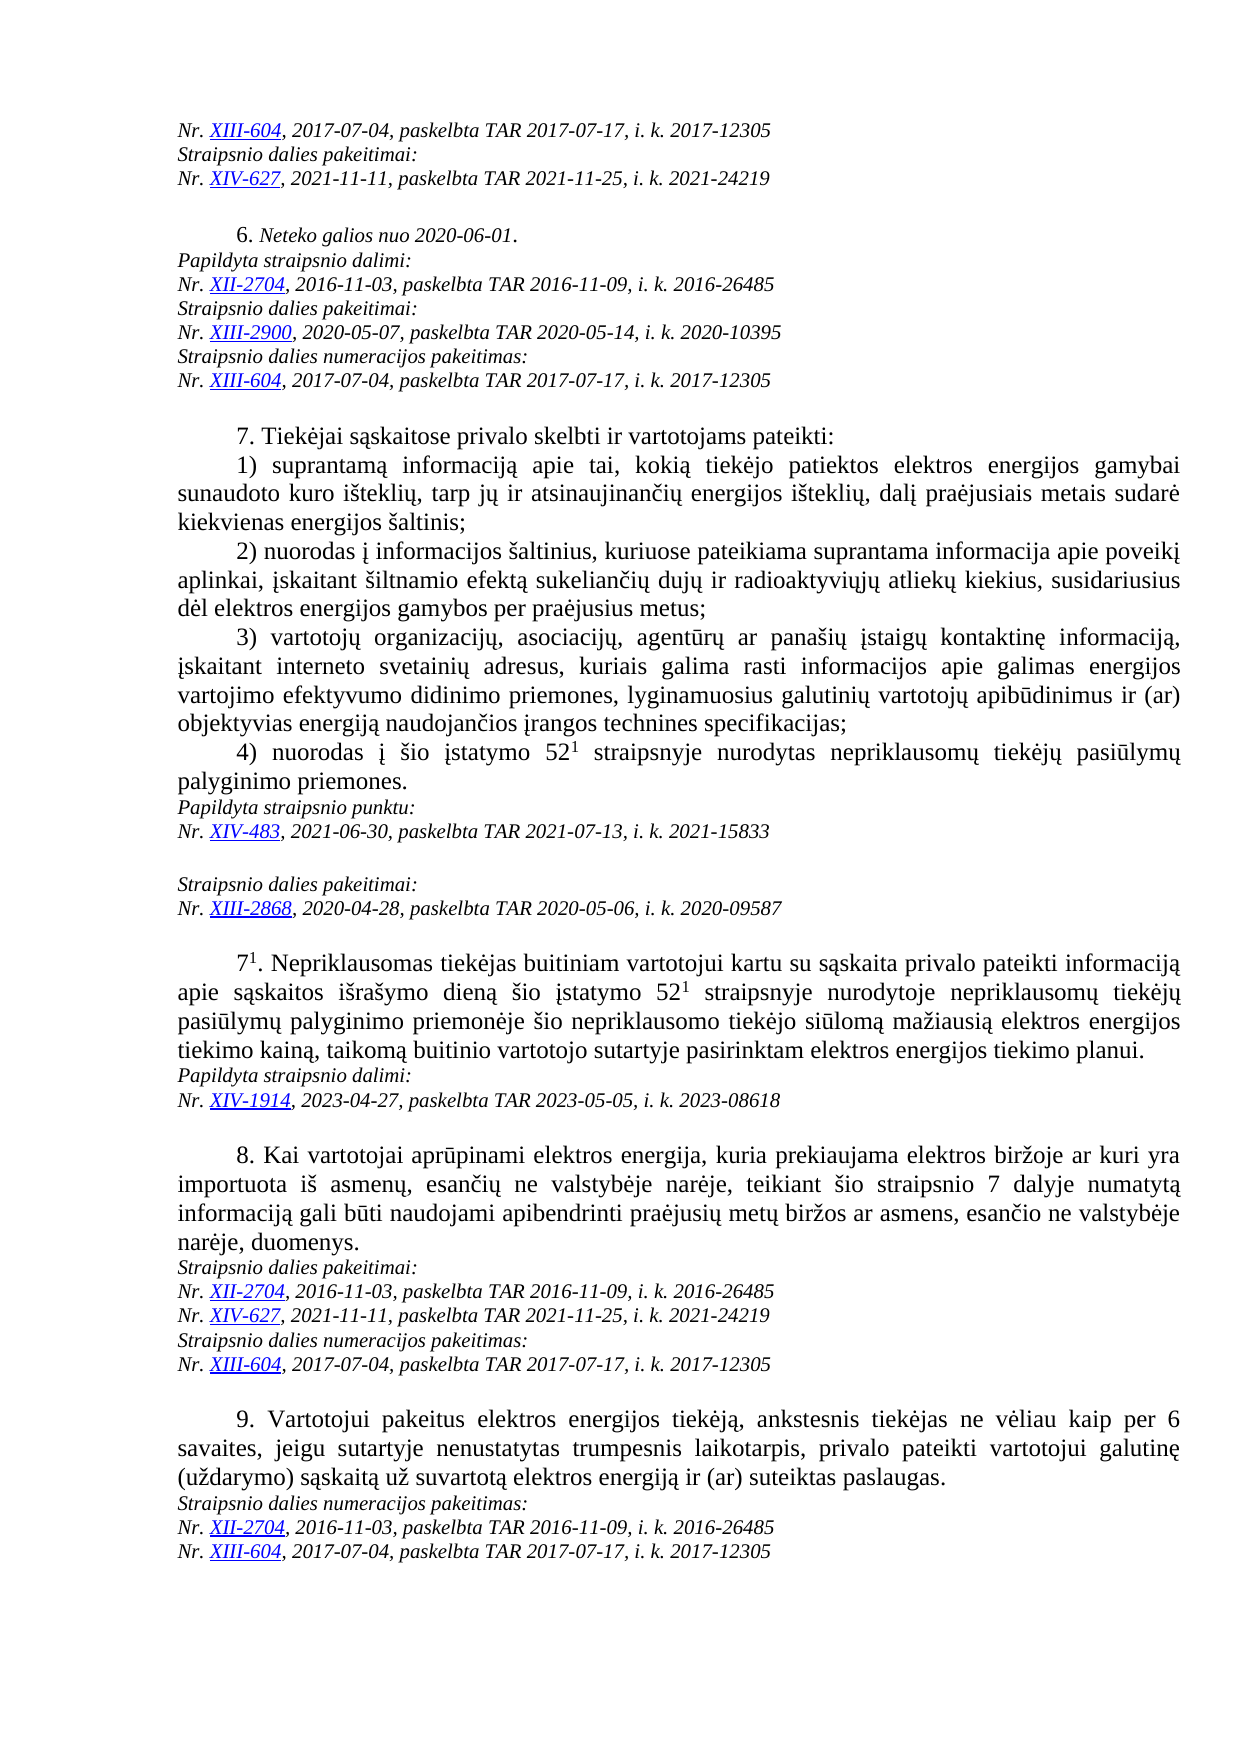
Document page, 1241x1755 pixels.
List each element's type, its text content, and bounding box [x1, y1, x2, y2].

text Nr. XII-2704, 2016-11-03, paskelbta TAR 2016-11-09, i. k. 2016-26485 [177, 1515, 1181, 1539]
text 7. Tiekėjai sąskaitose privalo skelbti ir vartotojams pateikti: [177, 421, 1181, 450]
text 4) nuorodas į šio įstatymo 521 straipsnyje nurodytas nepriklausomų tiekėjų pasiūlymų palyginimo priemones. [177, 737, 1181, 795]
text Nr. XIV-1914, 2023-04-27, paskelbta TAR 2023-05-05, i. k. 2023-08618 [177, 1087, 1181, 1112]
text 8. Kai vartotojai aprūpinami elektros energija, kuria prekiaujama elektros biržoje ar kuri yra importuota iš asmenų, esančių ne valstybėje narėje, teikiant šio straipsnio 7 dalyje numatytą informaciją gali būti naudojami apibendrinti praėjusių metų biržos ar asmens, esančio ne valstybėje narėje, duomenys. [177, 1140, 1181, 1255]
text 1) suprantamą informaciją apie tai, kokią tiekėjo patiektos elektros energijos gamybai sunaudoto kuro išteklių, tarp jų ir atsinaujinančių energijos išteklių, dalį praėjusiais metais sudarė kiekvienas energijos šaltinis; [177, 450, 1181, 536]
text Straipsnio dalies pakeitimai: [177, 142, 1181, 166]
text 9. Vartotojui pakeitus elektros energijos tiekėją, ankstesnis tiekėjas ne vėliau kaip per 6 savaites, jeigu sutartyje nenustatytas trumpesnis laikotarpis, privalo pateikti vartotojui galutinę (uždarymo) sąskaitą už suvartotą elektros energiją ir (ar) suteiktas paslaugas. [177, 1404, 1181, 1491]
text Straipsnio dalies pakeitimai: [177, 872, 1181, 896]
text Nr. XII-2704, 2016-11-03, paskelbta TAR 2016-11-09, i. k. 2016-26485 [177, 272, 1181, 296]
text Nr. XIII-604, 2017-07-04, paskelbta TAR 2017-07-17, i. k. 2017-12305 [177, 1539, 1181, 1563]
text Straipsnio dalies numeracijos pakeitimas: [177, 1327, 1181, 1352]
text 2) nuorodas į informacijos šaltinius, kuriuose pateikiama suprantama informacija apie poveikį aplinkai, įskaitant šiltnamio efektą sukeliančių dujų ir radioaktyviųjų atliekų kiekius, susidariusius dėl elektros energijos gamybos per praėjusius metus; [177, 536, 1181, 622]
text Nr. XIII-2900, 2020-05-07, paskelbta TAR 2020-05-14, i. k. 2020-10395 [177, 320, 1181, 344]
text Straipsnio dalies pakeitimai: [177, 296, 1181, 320]
text Nr. XIII-2868, 2020-04-28, paskelbta TAR 2020-05-06, i. k. 2020-09587 [177, 896, 1181, 920]
text Straipsnio dalies pakeitimai: [177, 1255, 1181, 1279]
text Straipsnio dalies numeracijos pakeitimas: [177, 344, 1181, 368]
text Nr. XIII-604, 2017-07-04, paskelbta TAR 2017-07-17, i. k. 2017-12305 [177, 1352, 1181, 1376]
text Nr. XIV-627, 2021-11-11, paskelbta TAR 2021-11-25, i. k. 2021-24219 [177, 166, 1181, 190]
text Nr. XIV-483, 2021-06-30, paskelbta TAR 2021-07-13, i. k. 2021-15833 [177, 819, 1181, 843]
text Papildyta straipsnio dalimi: [177, 248, 1181, 272]
text Straipsnio dalies numeracijos pakeitimas: [177, 1491, 1181, 1515]
text Papildyta straipsnio dalimi: [177, 1063, 1181, 1087]
text 71. Nepriklausomas tiekėjas buitiniam vartotojui kartu su sąskaita privalo pateikti informaciją apie sąskaitos išrašymo dieną šio įstatymo 521 straipsnyje nurodytoje nepriklausomų tiekėjų pasiūlymų palyginimo priemonėje šio nepriklausomo tiekėjo siūlomą mažiausią elektros energijos tiekimo kainą, taikomą buitinio vartotojo sutartyje pasirinktam elektros energijos tiekimo planui. [177, 948, 1181, 1063]
text Nr. XIII-604, 2017-07-04, paskelbta TAR 2017-07-17, i. k. 2017-12305 [177, 368, 1181, 392]
text Nr. XIII-604, 2017-07-04, paskelbta TAR 2017-07-17, i. k. 2017-12305 [177, 118, 1181, 142]
text Nr. XII-2704, 2016-11-03, paskelbta TAR 2016-11-09, i. k. 2016-26485 [177, 1279, 1181, 1303]
text 3) vartotojų organizacijų, asociacijų, agentūrų ar panašių įstaigų kontaktinę informaciją, įskaitant interneto svetainių adresus, kuriais galima rasti informacijos apie galimas energijos vartojimo efektyvumo didinimo priemones, lyginamuosius galutinių vartotojų apibūdinimus ir (ar) objektyvias energiją naudojančios įrangos technines specifikacijas; [177, 622, 1181, 737]
text Nr. XIV-627, 2021-11-11, paskelbta TAR 2021-11-25, i. k. 2021-24219 [177, 1303, 1181, 1327]
text 6. Neteko galios nuo 2020-06-01. [177, 219, 1181, 248]
text Papildyta straipsnio punktu: [177, 795, 1181, 819]
